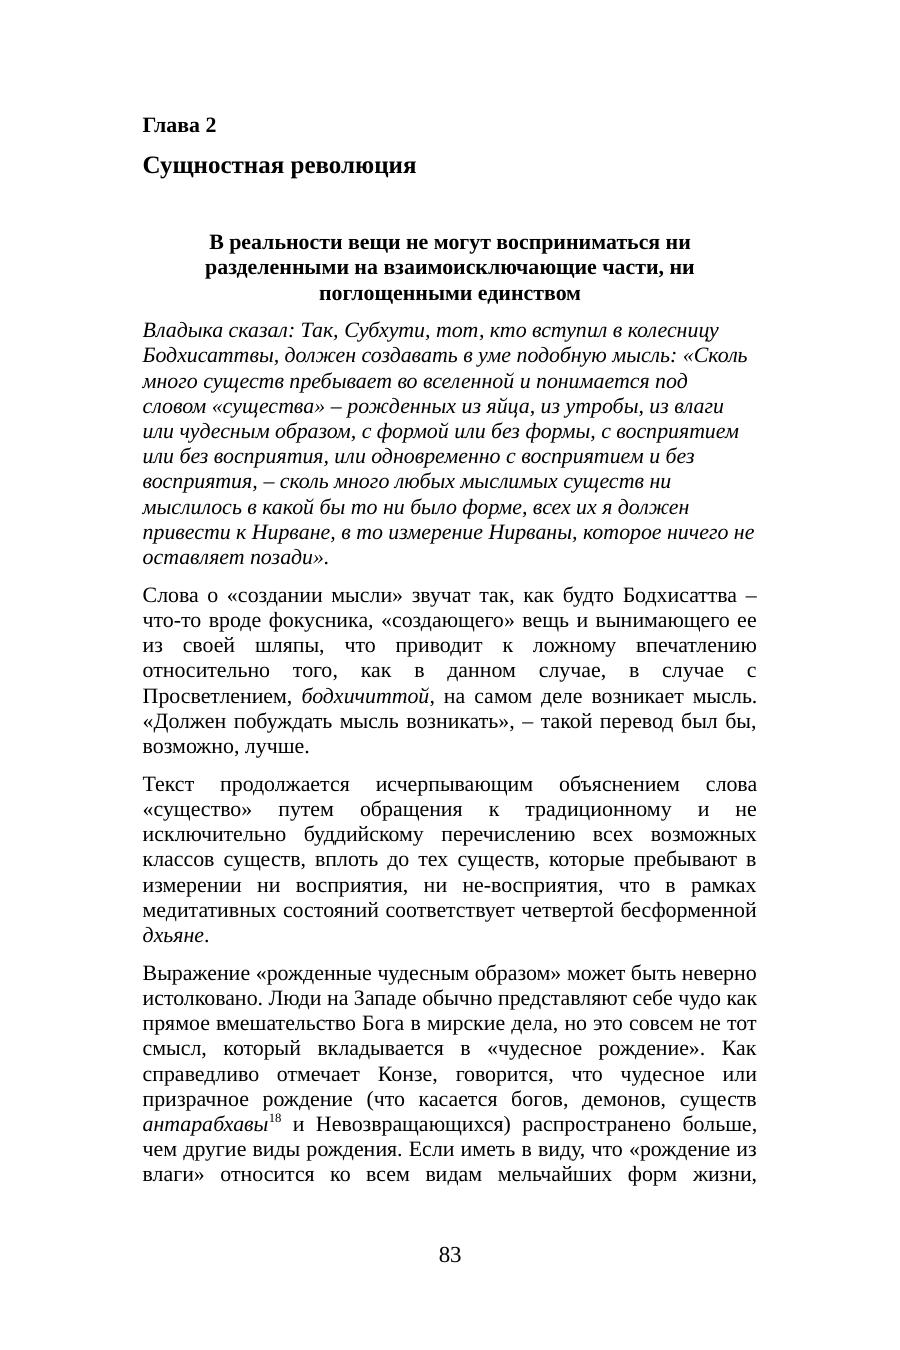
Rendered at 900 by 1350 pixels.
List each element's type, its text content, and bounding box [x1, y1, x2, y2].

text Текст продолжается исчерпывающим объяснением слова «существо» путем обращения к традиционному и не исключительно буддийскому перечислению всех возможных классов существ, вплоть до тех существ, которые пребывают в измерении ни восприятия, ни не-восприятия, что в рамках медитативных состояний соответствует четвертой бесформенной дхьяне. [142, 771, 757, 947]
text В реальности вещи не могут восприниматься ни разделенными на взаимоисключающие части, ни поглощенными единством [142, 229, 757, 305]
text Слова о «создании мысли» звучат так, как будто Бодхисаттва – что-то вроде фокусника, «создающего» вещь и вынимающего ее из своей шляпы, что приводит к ложному впечатлению относительно того, как в данном случае, в случае с Просветлением, бодхичиттой, на самом деле возникает мысль. «Должен побуждать мысль возникать», – такой перевод был бы, возможно, лучше. [142, 582, 757, 758]
text Владыка сказал: Так, Субхути, тот, кто вступил в колесницу Бодхисаттвы, должен создавать в уме подобную мысль: «Сколь много существ пребывает во вселенной и понимается под словом «существа» – рожденных из яйца, из утробы, из влаги или чудесным образом, с формой или без формы, с восприятием или без восприятия, или одновременно с восприятием и без восприятия, – сколь много любых мыслимых существ ни мыслилось в какой бы то ни было форме, всех их я должен привести к Нирване, в то измерение Нирваны, которое ничего не оставляет позади». [142, 317, 757, 569]
text Глава 2 [142, 112, 757, 138]
text Сущностная революция [142, 150, 757, 179]
text Выражение «рожденные чудесным образом» может быть неверно истолковано. Люди на Западе обычно представляют себе чудо как прямое вмешательство Бога в мирские дела, но это совсем не тот смысл, который вкладывается в «чудесное рождение». Как справедливо отмечает Конзе, говорится, что чудесное или призрачное рождение (что касается богов, демонов, существ антарабхавы18 и Невозвращающихся) распространено больше, чем другие виды рождения. Если иметь в виду, что «рождение из влаги» относится ко всем видам мельчайших форм жизни, [142, 960, 757, 1187]
